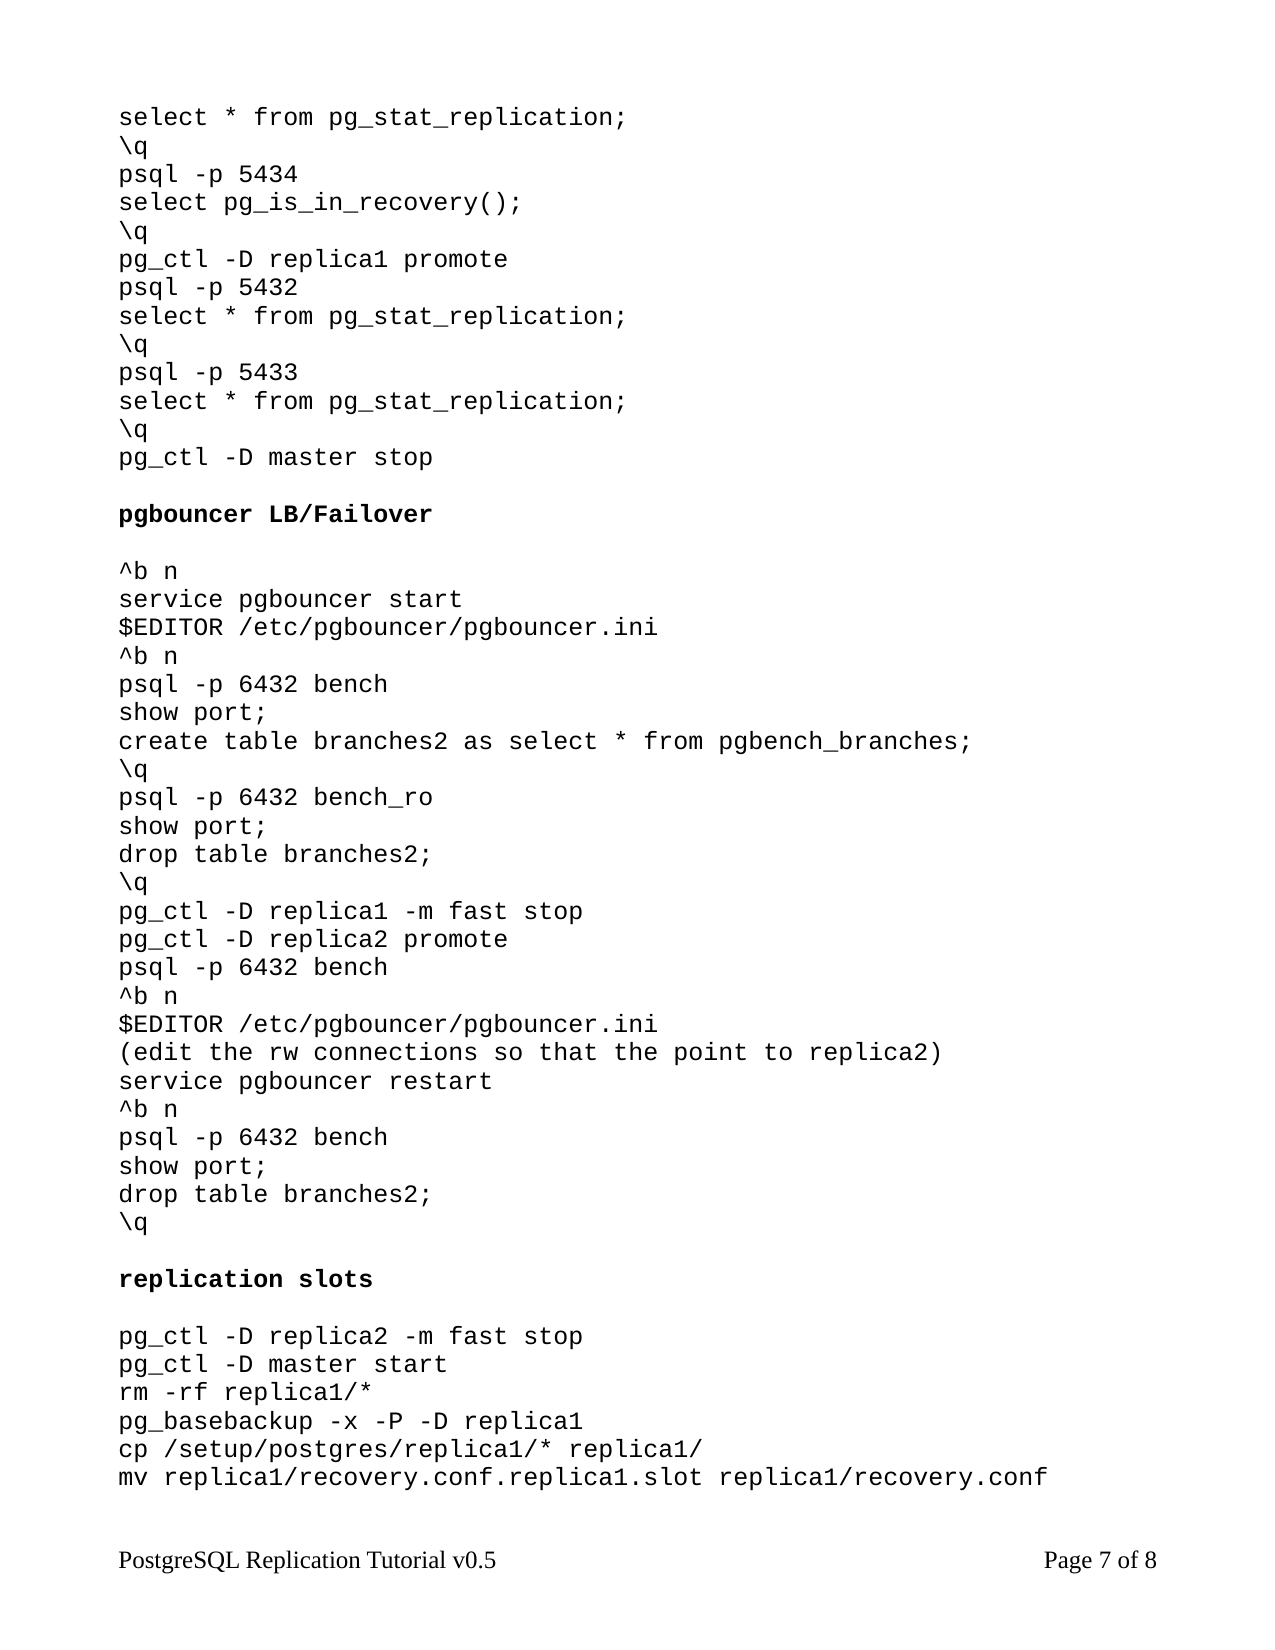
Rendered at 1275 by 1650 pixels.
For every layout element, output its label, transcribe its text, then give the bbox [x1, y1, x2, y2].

text rm -rf replica1/* [118, 1380, 1157, 1408]
text psql -p 5433 [118, 360, 1157, 388]
text \q [118, 1210, 1157, 1238]
text pgbouncer LB/Failover [118, 502, 1157, 530]
text $EDITOR /etc/pgbouncer/pgbouncer.ini [118, 1012, 1157, 1040]
text $EDITOR /etc/pgbouncer/pgbouncer.ini [118, 615, 1157, 643]
text psql -p 5432 [118, 275, 1157, 303]
text \q [118, 417, 1157, 445]
text ^b n [118, 983, 1157, 1012]
text service pgbouncer restart [118, 1068, 1157, 1097]
text select * from pg_stat_replication; [118, 388, 1157, 417]
text pg_ctl -D master start [118, 1352, 1157, 1380]
text \q [118, 870, 1157, 898]
text ^b n [118, 643, 1157, 672]
text select * from pg_stat_replication; [118, 303, 1157, 332]
text pg_ctl -D master stop [118, 445, 1157, 473]
text drop table branches2; [118, 842, 1157, 870]
text select * from pg_stat_replication; [118, 105, 1157, 133]
text service pgbouncer start [118, 587, 1157, 615]
text \q [118, 218, 1157, 247]
text ^b n [118, 1097, 1157, 1125]
text psql -p 6432 bench_ro [118, 785, 1157, 813]
text ^b n [118, 558, 1157, 587]
text psql -p 5434 [118, 162, 1157, 190]
text show port; [118, 700, 1157, 728]
text drop table branches2; [118, 1182, 1157, 1210]
text pg_ctl -D replica2 promote [118, 927, 1157, 955]
text mv replica1/recovery.conf.replica1.slot replica1/recovery.conf [118, 1465, 1157, 1493]
text psql -p 6432 bench [118, 672, 1157, 700]
text \q [118, 757, 1157, 785]
text select pg_is_in_recovery(); [118, 190, 1157, 218]
text (edit the rw connections so that the point to replica2) [118, 1040, 1157, 1068]
text pg_basebackup -x -P -D replica1 [118, 1408, 1157, 1437]
text psql -p 6432 bench [118, 1125, 1157, 1153]
text pg_ctl -D replica1 promote [118, 247, 1157, 275]
text create table branches2 as select * from pgbench_branches; [118, 728, 1157, 757]
text pg_ctl -D replica2 -m fast stop [118, 1323, 1157, 1352]
text pg_ctl -D replica1 -m fast stop [118, 898, 1157, 927]
text psql -p 6432 bench [118, 955, 1157, 983]
text \q [118, 332, 1157, 360]
text replication slots [118, 1267, 1157, 1295]
text show port; [118, 813, 1157, 842]
text cp /setup/postgres/replica1/* replica1/ [118, 1437, 1157, 1465]
text show port; [118, 1153, 1157, 1182]
text \q [118, 133, 1157, 162]
